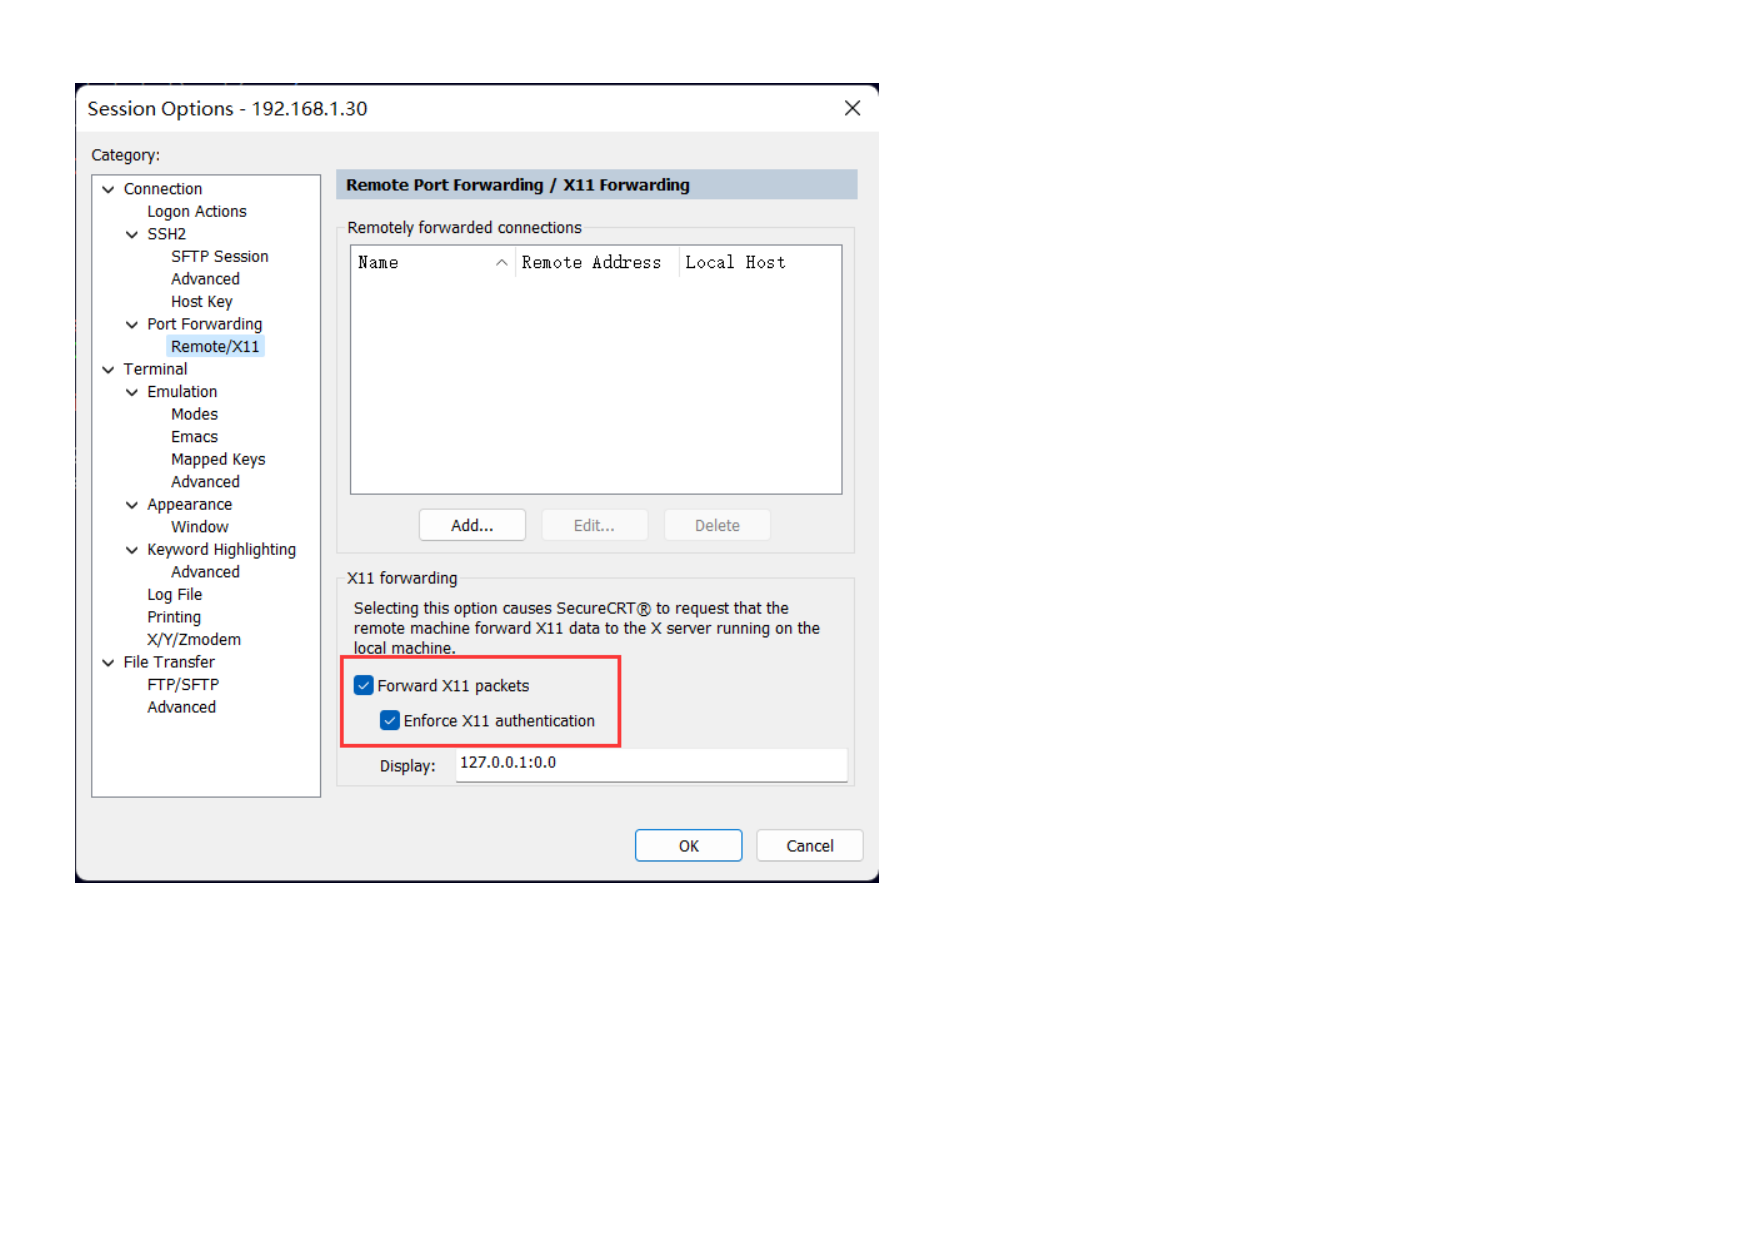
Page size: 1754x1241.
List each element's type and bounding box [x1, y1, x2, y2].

picture [75, 83, 879, 883]
